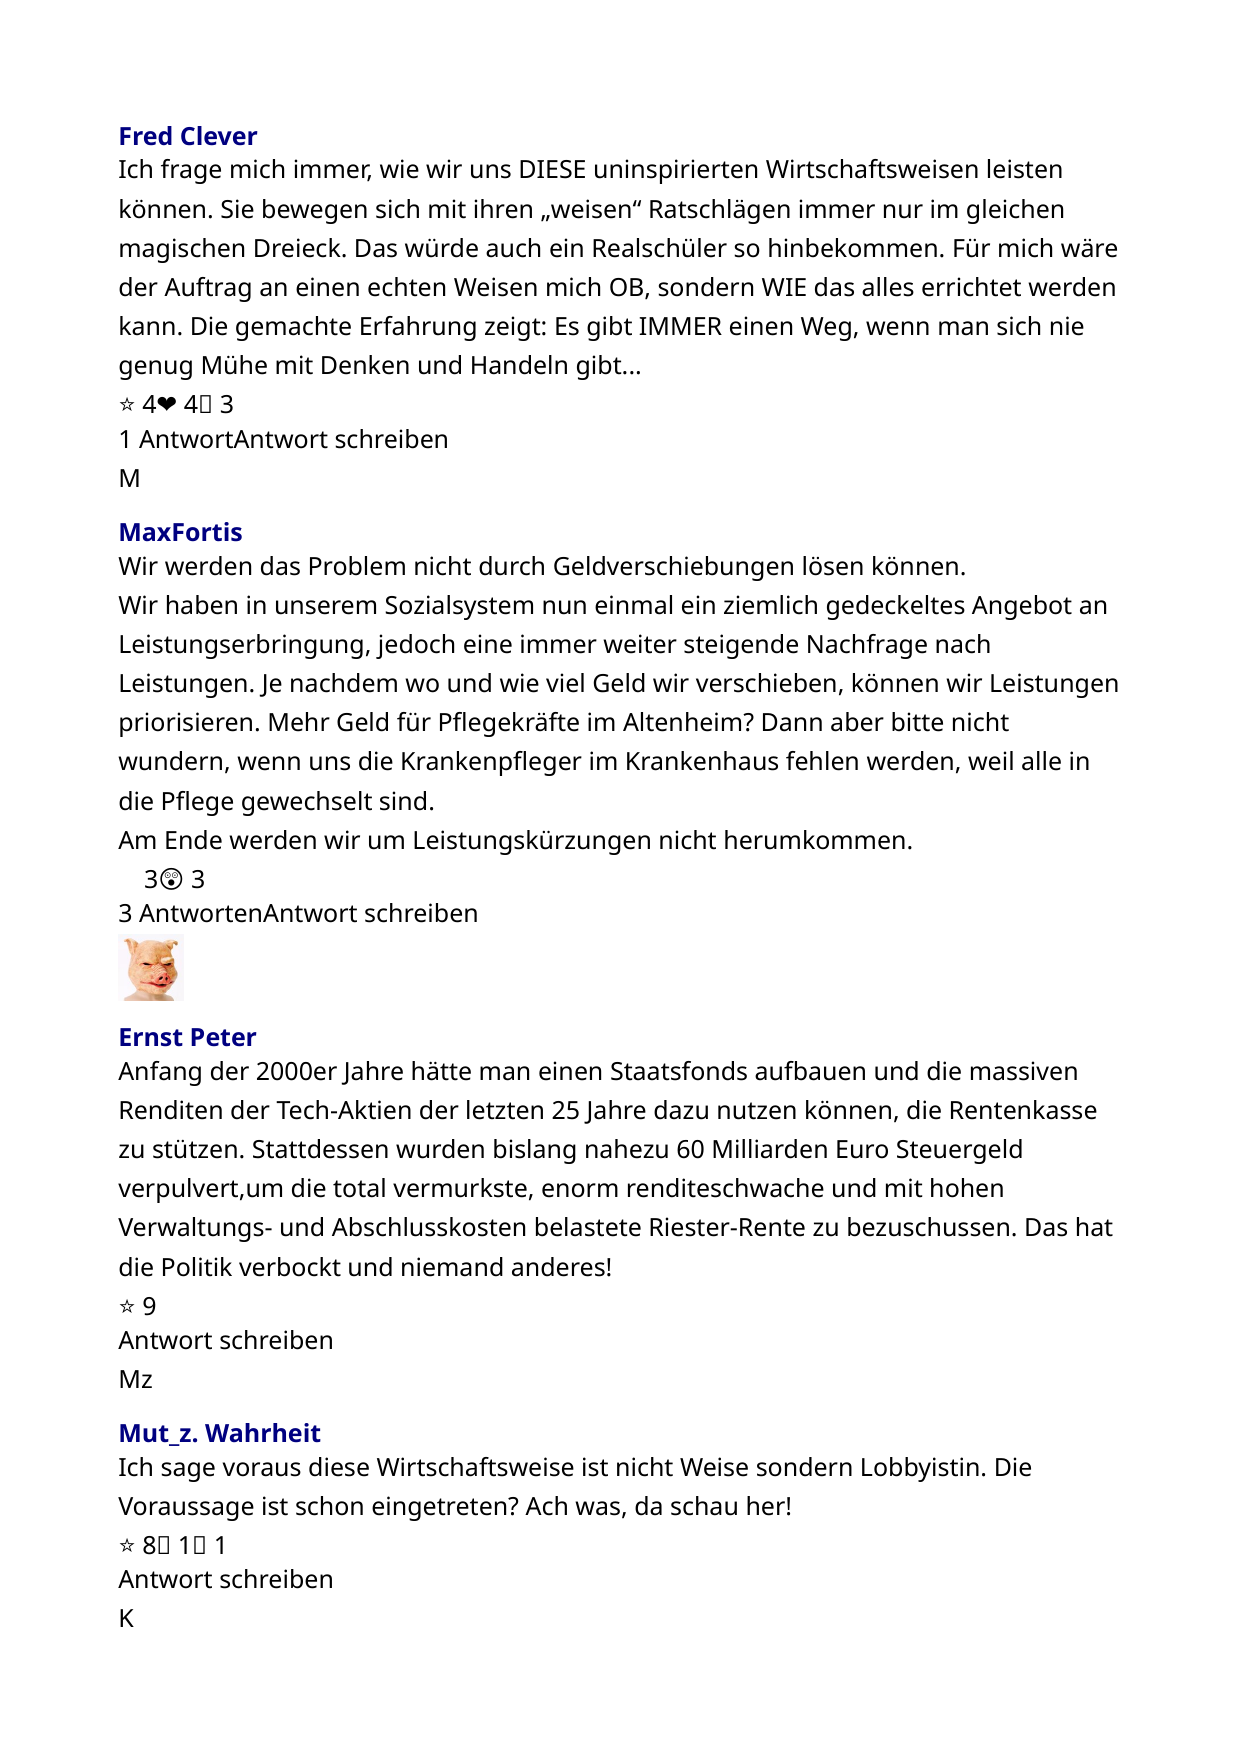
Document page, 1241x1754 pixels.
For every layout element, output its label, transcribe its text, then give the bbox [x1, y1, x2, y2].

text K [118, 1601, 1122, 1635]
text M [118, 460, 1122, 494]
text Antwort schreiben [118, 1322, 1122, 1356]
text ⭐️ 8🙁 1🤨 1 [118, 1528, 1122, 1562]
text Am Ende werden wir um Leistungskürzungen nicht herumkommen. [118, 822, 1122, 856]
subtitle Mut_z. Wahrheit [118, 1415, 1122, 1449]
subtitle MaxFortis [118, 514, 1122, 548]
text ⭐️ 9 [118, 1288, 1122, 1322]
picture [118, 934, 184, 1001]
text ⭐️ 4❤️ 4🤨 3 [118, 387, 1122, 421]
text Ich frage mich immer, wie wir uns DIESE uninspirierten Wirtschaftsweisen leisten können. Sie bewegen sich mit ihren „weisen“ Ratschlägen immer nur im gleichen magischen Dreieck. Das würde auch ein Realschüler so hinbekommen. Für mich wäre der Auftrag an einen echten Weisen mich OB, sondern WIE das alles errichtet werden kann. Die gemachte Erfahrung zeigt: Es gibt IMMER einen Weg, wenn man sich nie genug Mühe mit Denken und Handeln gibt... [118, 152, 1122, 382]
text 3 AntwortenAntwort schreiben [118, 896, 1122, 930]
text Antwort schreiben [118, 1562, 1122, 1596]
text Wir haben in unserem Sozialsystem nun einmal ein ziemlich gedeckeltes Angebot an Leistungserbringung, jedoch eine immer weiter steigende Nachfrage nach Leistungen. Je nachdem wo und wie viel Geld wir verschieben, können wir Leistungen priorisieren. Mehr Geld für Pflegekräfte im Altenheim? Dann aber bitte nicht wundern, wenn uns die Krankenpfleger im Krankenhaus fehlen werden, weil alle in die Pflege gewechselt sind. [118, 587, 1122, 817]
subtitle Fred Clever [118, 118, 1122, 152]
text Mz [118, 1362, 1122, 1396]
text 🙁 3😲 3 [118, 862, 1122, 896]
text Ich sage voraus diese Wirtschaftsweise ist nicht Weise sondern Lobbyistin. Die Voraussage ist schon eingetreten? Ach was, da schau her! [118, 1449, 1122, 1523]
subtitle Ernst Peter [118, 1019, 1122, 1053]
text 1 AntwortAntwort schreiben [118, 421, 1122, 455]
text Wir werden das Problem nicht durch Geldverschiebungen lösen können. [118, 548, 1122, 582]
text Anfang der 2000er Jahre hätte man einen Staatsfonds aufbauen und die massiven Renditen der Tech-Aktien der letzten 25 Jahre dazu nutzen können, die Rentenkasse zu stützen. Stattdessen wurden bislang nahezu 60 Milliarden Euro Steuergeld verpulvert,um die total vermurkste, enorm renditeschwache und mit hohen Verwaltungs- und Abschlusskosten belastete Riester-Rente zu bezuschussen. Das hat die Politik verbockt und niemand anderes! [118, 1053, 1122, 1283]
